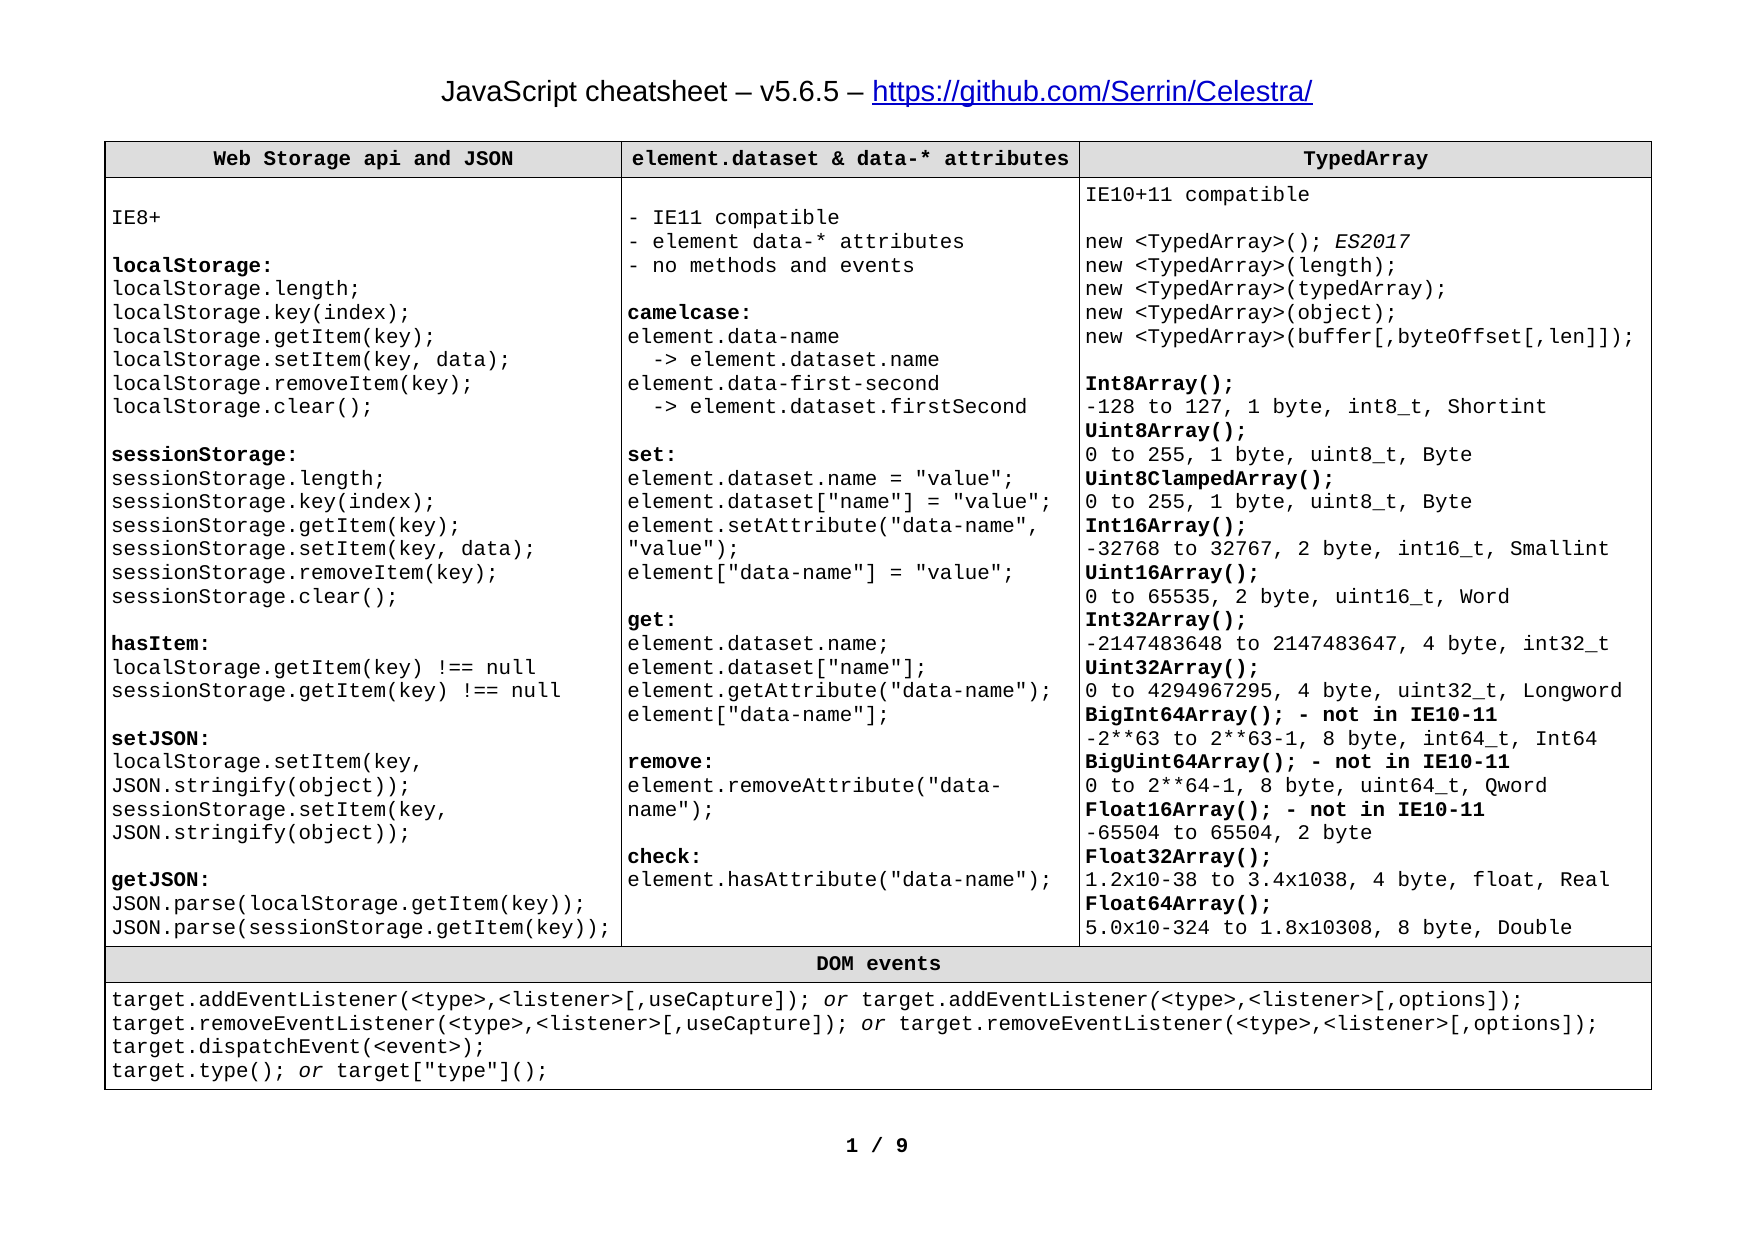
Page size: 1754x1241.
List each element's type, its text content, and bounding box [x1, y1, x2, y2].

table_cell - IE11 compatible - element data-* attributes - no methods and events camelcase: element.data-name -> element.dataset.name element.data-first-second -> element.dataset.firstSecond set: element.dataset.name = "value"; element.dataset["name"] = "value"; element.setAttribute("data-name", "value"); element["data-name"] = "value"; get: element.dataset.name; element.dataset["name"]; element.getAttribute("data-name"); element["data-name"]; remove: element.removeAttribute("data-name"); check: element.hasAttribute("data-name"); [622, 178, 1079, 946]
table_header Web Storage api and JSON [106, 142, 621, 177]
table_cell target.addEventListener(<type>,<listener>[,useCapture]); or target.addEventListener(<type>,<listener>[,options]); target.removeEventListener(<type>,<listener>[,useCapture]); or target.removeEventListener(<type>,<listener>[,options]); target.dispatchEvent(<event>); target.type(); or target["type"](); [106, 983, 1651, 1089]
table_header element.dataset & data-* attributes [622, 142, 1079, 177]
table_cell IE8+ localStorage: localStorage.length; localStorage.key(index); localStorage.getItem(key); localStorage.setItem(key, data); localStorage.removeItem(key); localStorage.clear(); sessionStorage: sessionStorage.length; sessionStorage.key(index); sessionStorage.getItem(key); sessionStorage.setItem(key, data); sessionStorage.removeItem(key); sessionStorage.clear(); hasItem: localStorage.getItem(key) !== null sessionStorage.getItem(key) !== null setJSON: localStorage.setItem(key, JSON.stringify(object)); sessionStorage.setItem(key, JSON.stringify(object)); getJSON: JSON.parse(localStorage.getItem(key)); JSON.parse(sessionStorage.getItem(key)); [106, 178, 621, 946]
table_header TypedArray [1080, 142, 1651, 177]
table_cell DOM events [106, 947, 1651, 982]
text JavaScript cheatsheet – v5.6.5 – https://github.com/Serrin/Celestra/ [105, 74, 1648, 107]
table_cell IE10+11 compatible new <TypedArray>(); ES2017 new <TypedArray>(length); new <TypedArray>(typedArray); new <TypedArray>(object); new <TypedArray>(buffer[,byteOffset[,len]]); Int8Array(); -128 to 127, 1 byte, int8_t, Shortint Uint8Array(); 0 to 255, 1 byte, uint8_t, Byte Uint8ClampedArray(); 0 to 255, 1 byte, uint8_t, Byte Int16Array(); -32768 to 32767, 2 byte, int16_t, Smallint Uint16Array(); 0 to 65535, 2 byte, uint16_t, Word Int32Array(); -2147483648 to 2147483647, 4 byte, int32_t Uint32Array(); 0 to 4294967295, 4 byte, uint32_t, Longword BigInt64Array(); - not in IE10-11 -2**63 to 2**63-1, 8 byte, int64_t, Int64 BigUint64Array(); - not in IE10-11 0 to 2**64-1, 8 byte, uint64_t, Qword Float16Array(); - not in IE10-11 -65504 to 65504, 2 byte Float32Array(); 1.2x10-38 to 3.4x1038, 4 byte, float, Real Float64Array(); 5.0x10-324 to 1.8x10308, 8 byte, Double [1080, 178, 1651, 946]
